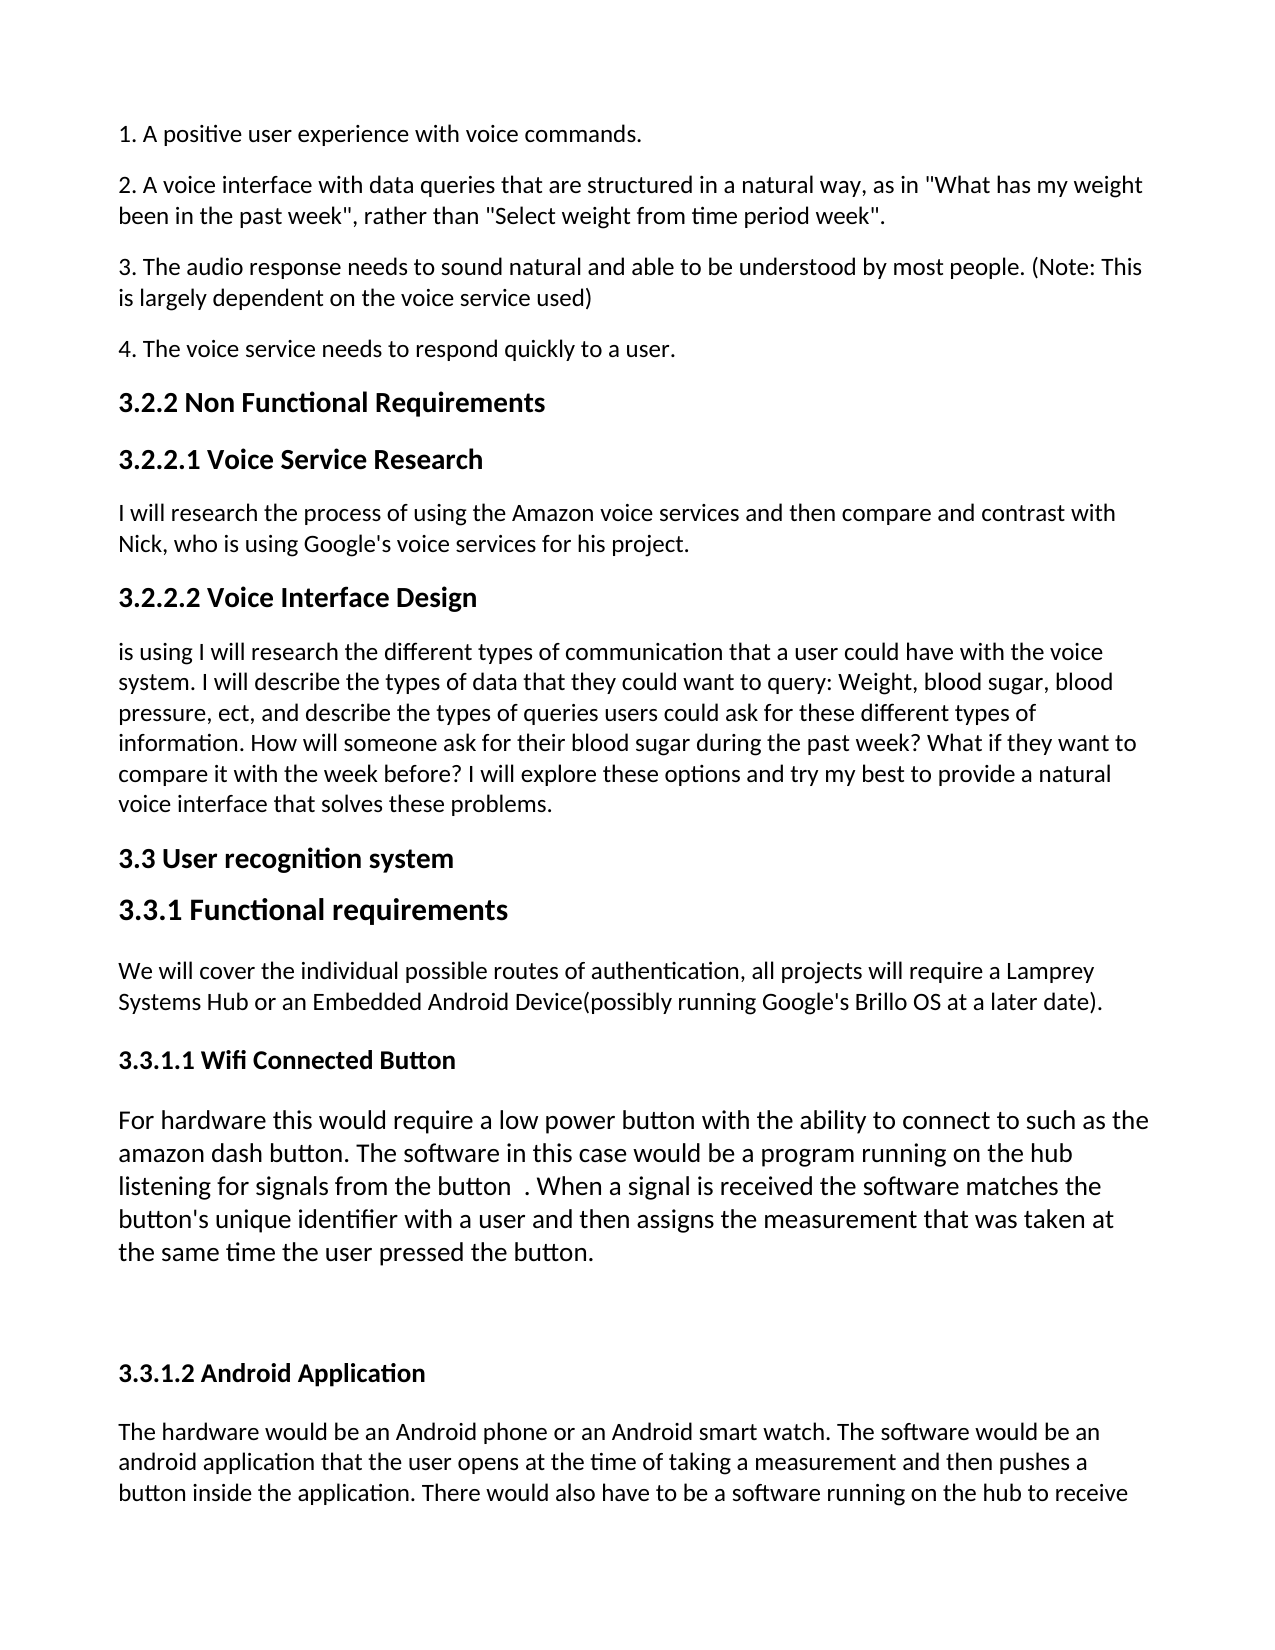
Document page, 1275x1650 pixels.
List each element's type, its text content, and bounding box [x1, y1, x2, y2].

text 1. A positive user experience with voice commands. [118, 118, 1157, 149]
text 4. The voice service needs to respond quickly to a user. [118, 333, 1157, 364]
text is using I will research the different types of communication that a user could have with the voice system. I will describe the types of data that they could want to query: Weight, blood sugar, blood pressure, ect, and describe the types of queries users could ask for these different types of information. How will someone ask for their blood sugar during the past week? What if they want to compare it with the week before? I will explore these options and try my best to provide a natural voice interface that solves these problems. [118, 636, 1157, 819]
text The hardware would be an Android phone or an Android smart watch. The software would be an android application that the user opens at the time of taking a measurement and then pushes a button inside the application. There would also have to be a software running on the hub to receive [118, 1416, 1157, 1507]
text 3. The audio response needs to sound natural and able to be understood by most people. (Note: This is largely dependent on the voice service used) [118, 251, 1157, 312]
text 3.3.1.1 Wifi Connected Button [118, 1043, 1157, 1076]
text 3.2.2.2 Voice Interface Design [118, 579, 1157, 615]
text We will cover the individual possible routes of authentication, all projects will require a Lamprey Systems Hub or an Embedded Android Device(possibly running Google's Brillo OS at a later date). [118, 955, 1157, 1016]
text For hardware this would require a low power button with the ability to connect to such as the amazon dash button. The software in this case would be a program running on the hub listening for signals from the button . When a signal is received the software matches the button's unique identifier with a user and then assigns the measurement that was taken at the same time the user pressed the button. [118, 1103, 1157, 1268]
text 3.3.1 Functional requirements [118, 890, 1157, 928]
text I will research the process of using the Amazon voice services and then compare and contrast with Nick, who is using Google's voice services for his project. [118, 497, 1157, 558]
text 3.2.2.1 Voice Service Research [118, 441, 1157, 477]
text 2. A voice interface with data queries that are structured in a natural way, as in "What has my weight been in the past week", rather than "Select weight from time period week". [118, 169, 1157, 231]
text 3.2.2 Non Functional Requirements [118, 384, 1157, 420]
text 3.3 User recognition system [118, 840, 1157, 875]
text 3.3.1.2 Android Application [118, 1356, 1157, 1389]
